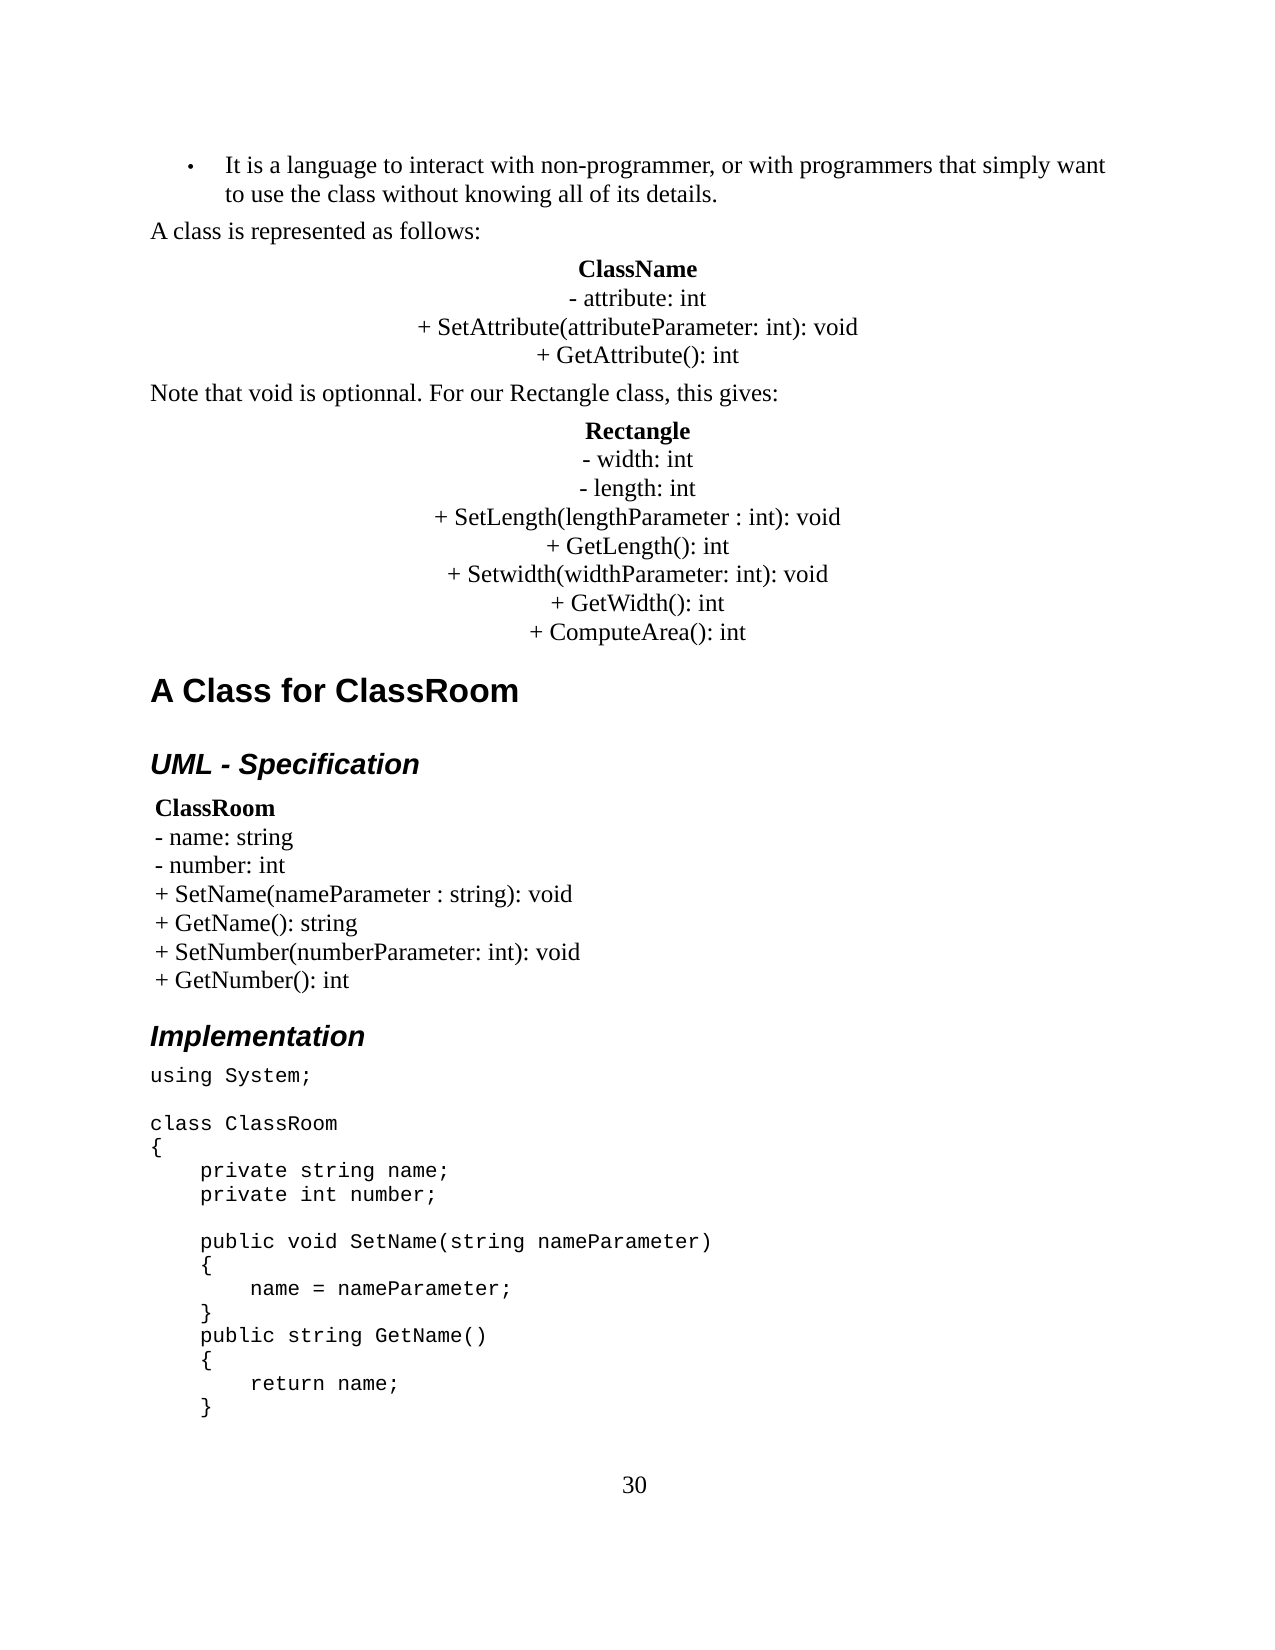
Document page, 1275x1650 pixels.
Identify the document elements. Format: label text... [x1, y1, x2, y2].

text } [150, 1302, 1125, 1325]
table_cell - width: int [150, 445, 1125, 473]
table_cell + SetLength(lengthParameter : int): void [150, 502, 1125, 531]
table_cell + GetWidth(): int [150, 588, 1125, 617]
text { [150, 1254, 1125, 1278]
table_header ClassName [150, 254, 1125, 283]
table_cell + GetNumber(): int [150, 966, 1125, 994]
table_header Rectangle [150, 416, 1125, 444]
text return name; [150, 1373, 1125, 1396]
table_cell + GetAttribute(): int [150, 340, 1125, 369]
table_cell + GetLength(): int [150, 531, 1125, 559]
list It is a language to interact with non-programmer, or with programmers that simply want to use the class without knowing all of its details. [187, 150, 1125, 207]
text class ClassRoom [150, 1113, 1125, 1136]
subtitle A Class for ClassRoom [150, 671, 1125, 709]
text using System; [150, 1065, 1125, 1089]
text private int number; [150, 1183, 1125, 1207]
table_header ClassRoom [150, 793, 1125, 822]
table_cell + Setwidth(widthParameter: int): void [150, 560, 1125, 588]
table_cell - attribute: int [150, 283, 1125, 312]
table_cell + ComputeArea(): int [150, 617, 1125, 646]
text Note that void is optionnal. For our Rectangle class, this gives: [150, 378, 1125, 407]
subtitle Implementation [150, 1019, 1125, 1053]
table_cell + SetNumber(numberParameter: int): void [150, 937, 1125, 966]
table_cell + GetName(): string [150, 908, 1125, 937]
table_cell + SetName(nameParameter : string): void [150, 879, 1125, 908]
subtitle UML - Specification [150, 747, 1125, 781]
text { [150, 1136, 1125, 1160]
text name = nameParameter; [150, 1278, 1125, 1302]
text A class is represented as follows: [150, 216, 1125, 245]
text private string name; [150, 1160, 1125, 1183]
table_cell + SetAttribute(attributeParameter: int): void [150, 312, 1125, 340]
table_cell - length: int [150, 473, 1125, 502]
text } [150, 1396, 1125, 1420]
text { [150, 1349, 1125, 1373]
table_cell - name: string [150, 822, 1125, 851]
text public void SetName(string nameParameter) [150, 1231, 1125, 1254]
text public string GetName() [150, 1325, 1125, 1349]
table_cell - number: int [150, 851, 1125, 879]
